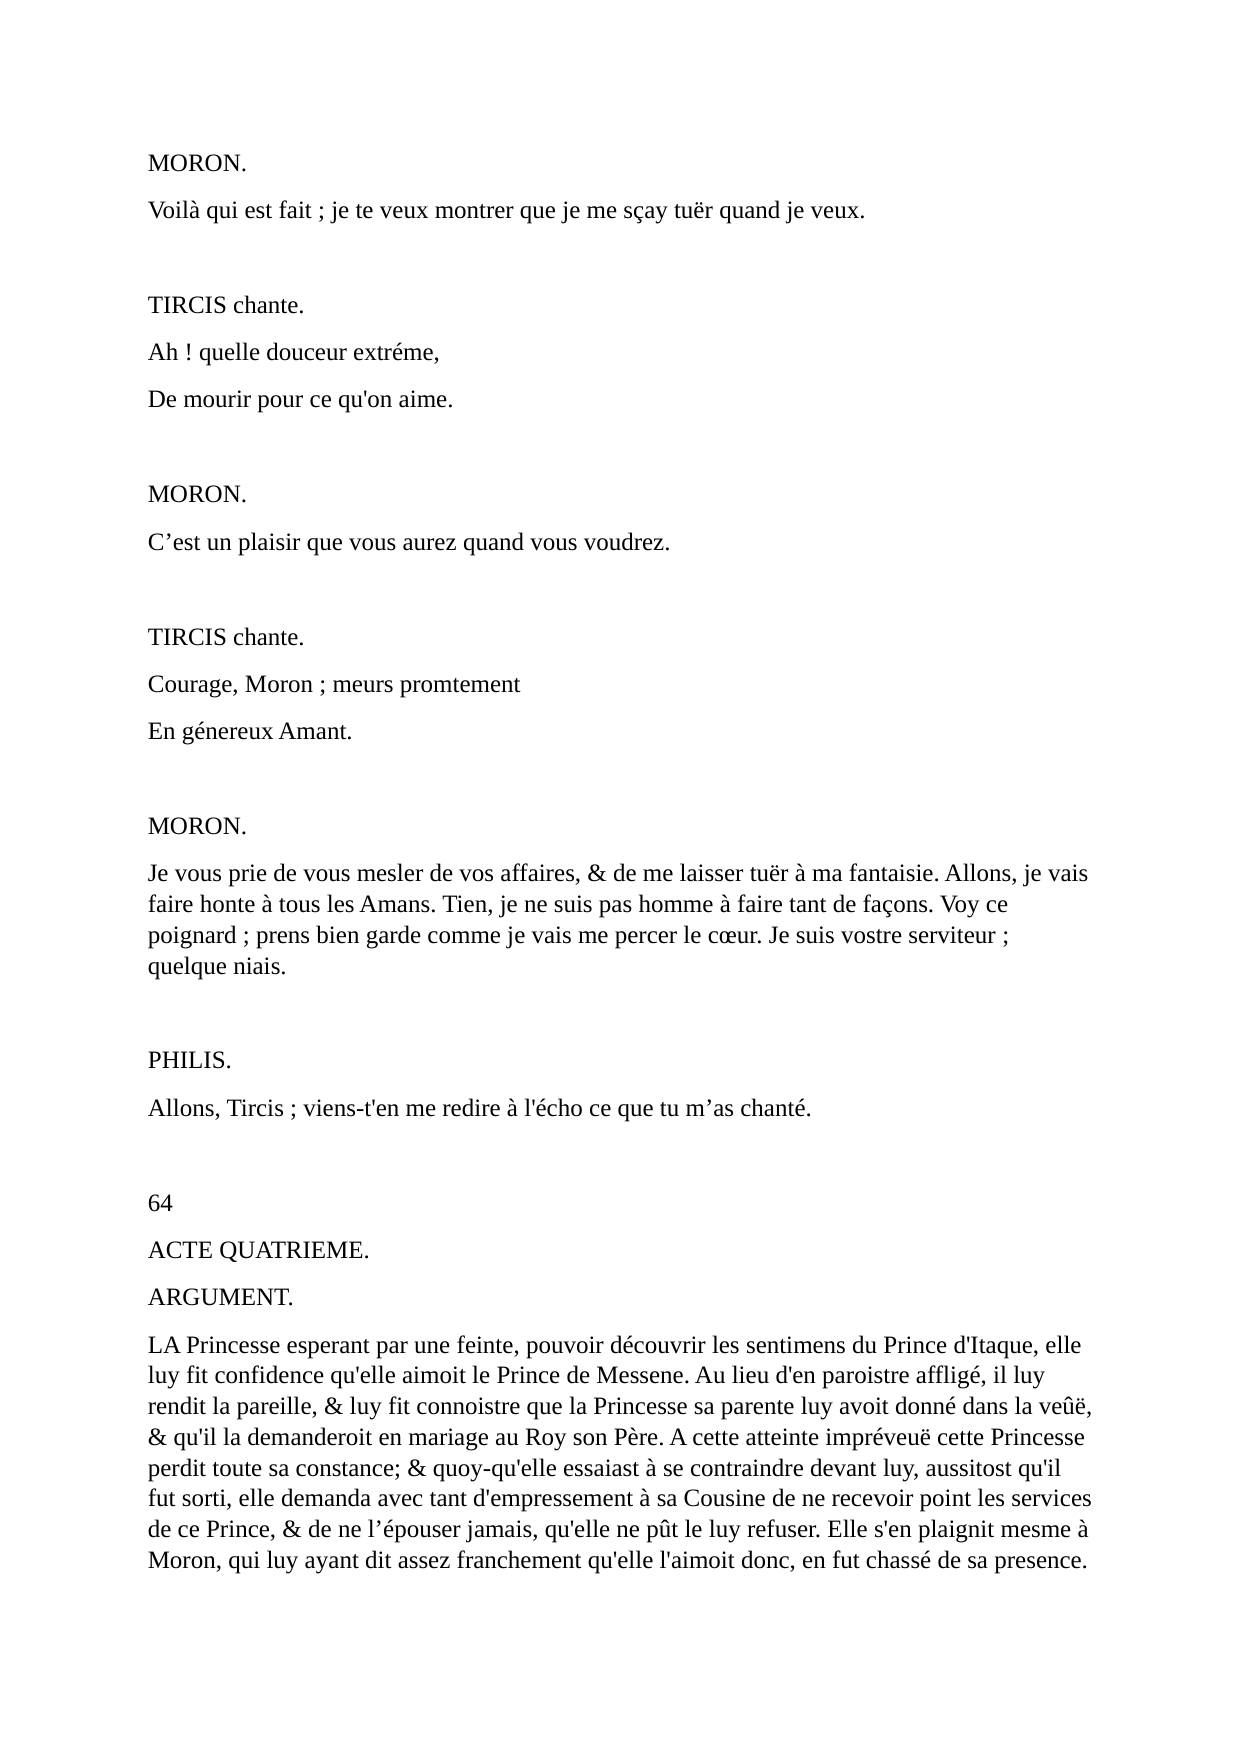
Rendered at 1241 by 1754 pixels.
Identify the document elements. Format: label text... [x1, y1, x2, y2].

text Je vous prie de vous mesler de vos affaires, & de me laisser tuër à ma fantaisie. Allons, je vais faire honte à tous les Amans. Tien, je ne suis pas homme à faire tant de façons. Voy ce poignard ; prens bien garde comme je vais me percer le cœur. Je suis vostre serviteur ; quelque niais. [148, 858, 1093, 979]
text Voilà qui est fait ; je te veux montrer que je me sçay tuër quand je veux. [148, 195, 1093, 224]
text En génereux Amant. [148, 716, 1093, 745]
text LA Princesse esperant par une feinte, pouvoir découvrir les sentimens du Prince d'Itaque, elle luy fit confidence qu'elle aimoit le Prince de Messene. Au lieu d'en paroistre affligé, il luy rendit la pareille, & luy fit connoistre que la Princesse sa parente luy avoit donné dans la veûë, & qu'il la demanderoit en mariage au Roy son Père. A cette atteinte impréveuë cette Princesse perdit toute sa constance; & quoy-qu'elle essaiast à se contraindre devant luy, aussitost qu'il fut sorti, elle demanda avec tant d'empressement à sa Cousine de ne recevoir point les services de ce Prince, & de ne l’épouser jamais, qu'elle ne pût le luy refuser. Elle s'en plaignit mesme à Moron, qui luy ayant dit assez franchement qu'elle l'aimoit donc, en fut chassé de sa presence. [148, 1330, 1093, 1574]
text TIRCIS chante. [148, 290, 1093, 318]
text Courage, Moron ; meurs promtement [148, 669, 1093, 698]
text ARGUMENT. [148, 1282, 1093, 1311]
text C’est un plaisir que vous aurez quand vous voudrez. [148, 527, 1093, 556]
text 64 [148, 1188, 1093, 1216]
text PHILIS. [148, 1046, 1093, 1074]
text TIRCIS chante. [148, 622, 1093, 650]
text Ah ! quelle douceur extréme, [148, 337, 1093, 366]
text De mourir pour ce qu'on aime. [148, 384, 1093, 413]
text MORON. [148, 811, 1093, 840]
text MORON. [148, 148, 1093, 176]
text ACTE QUATRIEME. [148, 1235, 1093, 1264]
text MORON. [148, 479, 1093, 508]
text Allons, Tircis ; viens-t'en me redire à l'écho ce que tu m’as chanté. [148, 1093, 1093, 1122]
